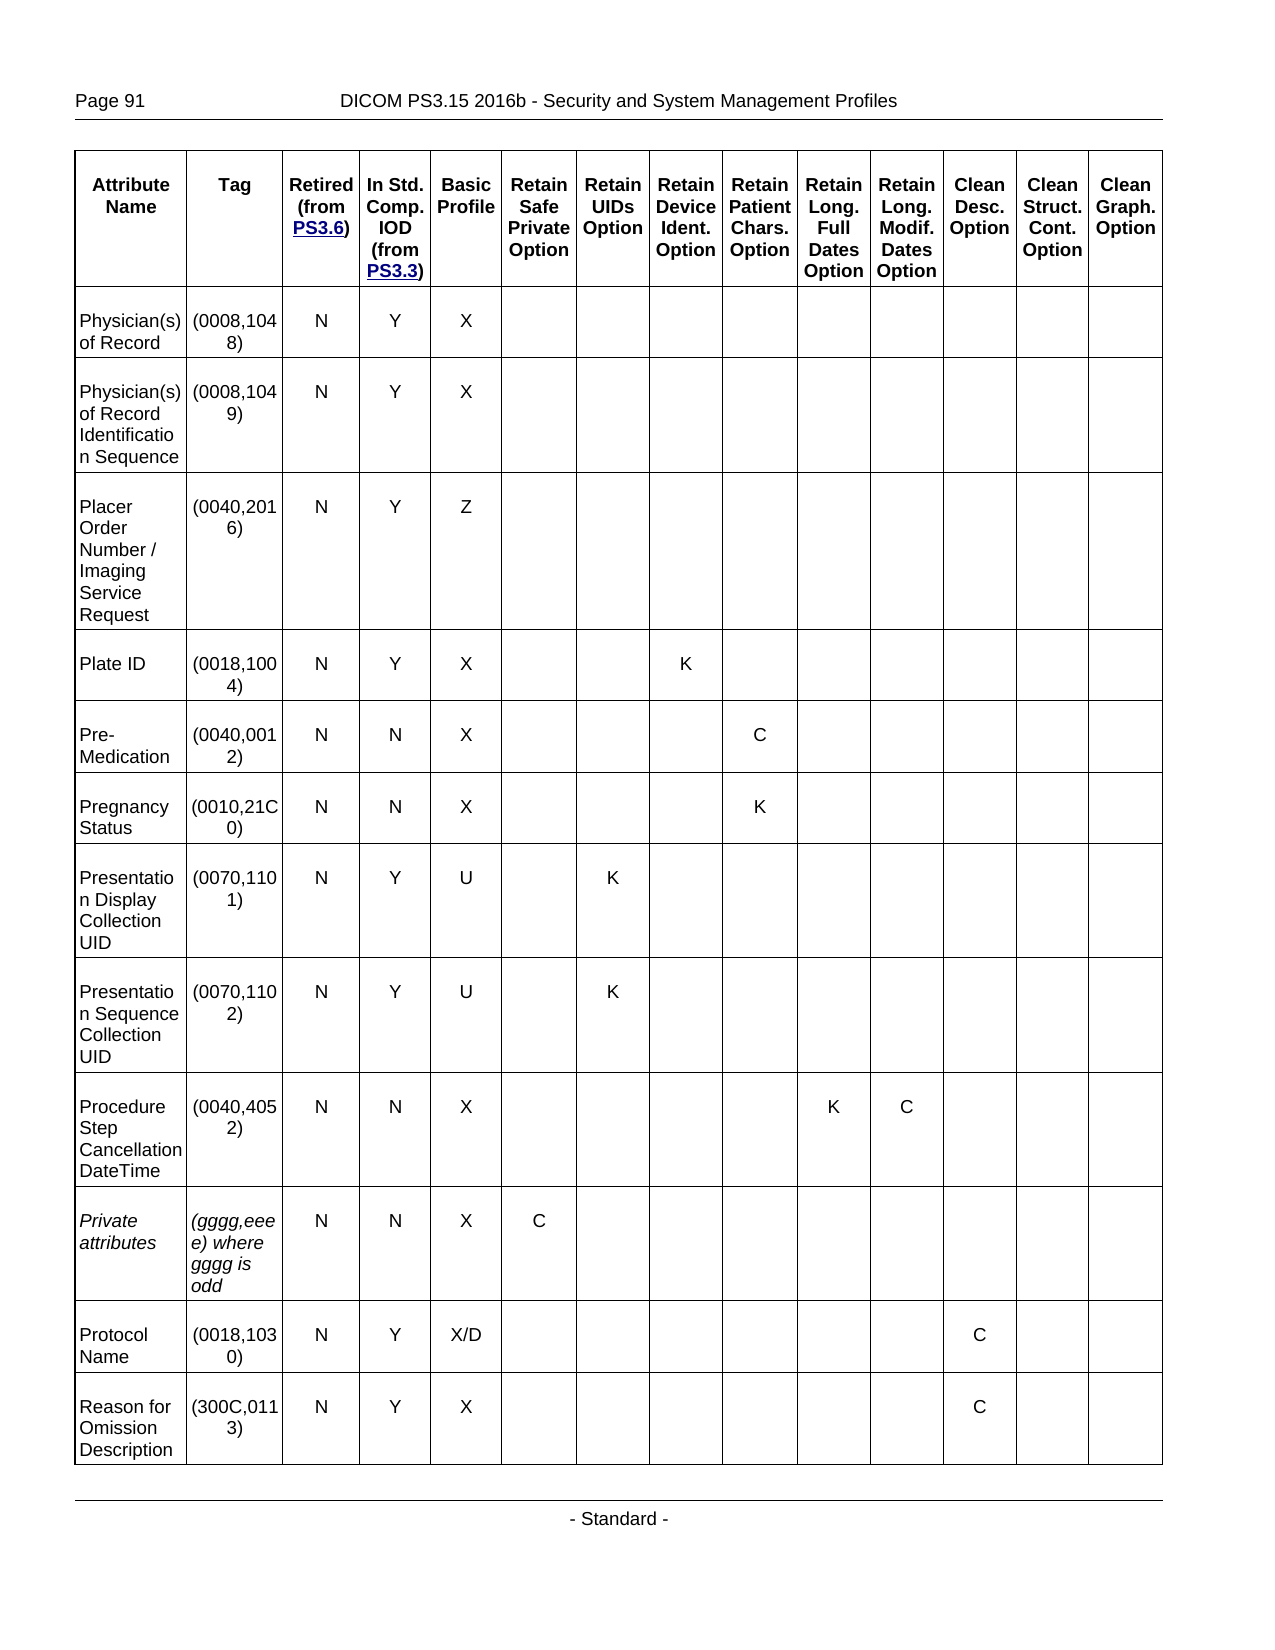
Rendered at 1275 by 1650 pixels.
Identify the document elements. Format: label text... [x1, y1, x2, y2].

table_cell [871, 630, 943, 700]
table_cell K [650, 630, 722, 700]
table_cell N [283, 630, 359, 700]
table_cell [944, 1073, 1016, 1186]
table_cell [723, 287, 797, 357]
table_cell [502, 1373, 576, 1464]
table_cell Private attributes [76, 1187, 186, 1300]
table_cell [650, 844, 722, 957]
table_cell [798, 630, 870, 700]
table_cell [650, 1073, 722, 1186]
table_cell [723, 844, 797, 957]
table_header Retain Device Ident. Option [650, 151, 722, 286]
table_cell [577, 473, 649, 629]
table_cell N [283, 287, 359, 357]
table_cell [650, 701, 722, 772]
table_cell [944, 1187, 1016, 1300]
table_cell [650, 773, 722, 843]
table_cell (0040,0012) [187, 701, 282, 772]
table_cell X [431, 1187, 501, 1300]
table_cell (0040,4052) [187, 1073, 282, 1186]
table_cell [502, 1301, 576, 1372]
table_cell [577, 1073, 649, 1186]
table_cell X [431, 287, 501, 357]
table_cell [502, 844, 576, 957]
table_cell [1017, 630, 1088, 700]
table_cell Placer Order Number / Imaging Service Request [76, 473, 186, 629]
table_cell C [944, 1301, 1016, 1372]
table_cell [798, 844, 870, 957]
table_cell [650, 1187, 722, 1300]
table_cell X [431, 358, 501, 472]
table_cell [944, 773, 1016, 843]
table_cell Y [360, 958, 430, 1072]
table_cell [944, 630, 1016, 700]
table_cell N [283, 358, 359, 472]
table_cell [1089, 1373, 1162, 1464]
table_cell [1089, 473, 1162, 629]
table_cell C [944, 1373, 1016, 1464]
table_header In Std. Comp. IOD (from PS3.3) [360, 151, 430, 286]
table_cell N [283, 958, 359, 1072]
table_cell N [283, 773, 359, 843]
table_cell X/D [431, 1301, 501, 1372]
table_cell (0008,1049) [187, 358, 282, 472]
table_cell Presentation Sequence Collection UID [76, 958, 186, 1072]
table_cell [577, 773, 649, 843]
table_cell Plate ID [76, 630, 186, 700]
table_cell [1089, 958, 1162, 1072]
table_cell [502, 1073, 576, 1186]
table_cell C [723, 701, 797, 772]
table_cell (0008,1048) [187, 287, 282, 357]
table_cell K [577, 844, 649, 957]
table_cell [577, 701, 649, 772]
table_cell Y [360, 844, 430, 957]
table_header Clean Struct. Cont. Option [1017, 151, 1088, 286]
table_cell N [283, 473, 359, 629]
table_cell U [431, 844, 501, 957]
table_cell N [283, 1073, 359, 1186]
table_cell N [283, 1373, 359, 1464]
table_cell (0018,1004) [187, 630, 282, 700]
table_cell [1089, 844, 1162, 957]
table_cell [723, 1301, 797, 1372]
table_cell [871, 773, 943, 843]
table_cell [1089, 358, 1162, 472]
table_cell X [431, 773, 501, 843]
table_cell C [871, 1073, 943, 1186]
table_cell Y [360, 630, 430, 700]
table_cell N [283, 1187, 359, 1300]
table_cell [1089, 630, 1162, 700]
table_cell X [431, 1073, 501, 1186]
table_cell [798, 287, 870, 357]
table_cell [1017, 773, 1088, 843]
table_cell [1017, 958, 1088, 1072]
table_cell [871, 701, 943, 772]
table_cell [1017, 701, 1088, 772]
table_header Retain Long. Modif. Dates Option [871, 151, 943, 286]
table_cell [871, 473, 943, 629]
table_cell [798, 958, 870, 1072]
table_cell [723, 1373, 797, 1464]
table_cell Pregnancy Status [76, 773, 186, 843]
table_cell N [283, 1301, 359, 1372]
table_cell [944, 473, 1016, 629]
table_header Retain Patient Chars. Option [723, 151, 797, 286]
table_cell [871, 1187, 943, 1300]
table_cell [577, 1373, 649, 1464]
table_cell U [431, 958, 501, 1072]
table_cell [723, 630, 797, 700]
table_cell [871, 844, 943, 957]
table_cell [650, 1301, 722, 1372]
table_cell [502, 287, 576, 357]
table_cell [577, 1187, 649, 1300]
table_cell [1017, 1073, 1088, 1186]
table_cell (0070,1101) [187, 844, 282, 957]
table_cell (0018,1030) [187, 1301, 282, 1372]
table_cell [1017, 1301, 1088, 1372]
table_cell [723, 958, 797, 1072]
table_header Tag [187, 151, 282, 286]
table_cell [502, 701, 576, 772]
table_cell [944, 958, 1016, 1072]
table_cell [1089, 1187, 1162, 1300]
table_cell [1017, 473, 1088, 629]
table_cell [1017, 358, 1088, 472]
table_cell K [577, 958, 649, 1072]
table_cell (300C,0113) [187, 1373, 282, 1464]
table_cell N [283, 844, 359, 957]
table_cell C [502, 1187, 576, 1300]
table_cell Z [431, 473, 501, 629]
table_cell N [360, 1187, 430, 1300]
table_cell (0070,1102) [187, 958, 282, 1072]
table_header Retain Long. Full Dates Option [798, 151, 870, 286]
table_cell Reason for Omission Description [76, 1373, 186, 1464]
table_cell (0010,21C0) [187, 773, 282, 843]
table_cell [650, 1373, 722, 1464]
table_cell Physician(s) of Record Identification Sequence [76, 358, 186, 472]
table_cell [1089, 1073, 1162, 1186]
table_cell N [360, 773, 430, 843]
table_cell [650, 473, 722, 629]
table_cell X [431, 630, 501, 700]
table_cell [798, 358, 870, 472]
table_cell [944, 358, 1016, 472]
table_header Retain UIDs Option [577, 151, 649, 286]
table_header Clean Desc. Option [944, 151, 1016, 286]
table_cell [798, 1301, 870, 1372]
table_cell [650, 958, 722, 1072]
table_cell Y [360, 287, 430, 357]
table_cell Procedure Step Cancellation DateTime [76, 1073, 186, 1186]
table_cell [502, 773, 576, 843]
table_cell [723, 358, 797, 472]
table_cell [944, 287, 1016, 357]
table_cell [1089, 701, 1162, 772]
table_cell Protocol Name [76, 1301, 186, 1372]
table_header Retired (from PS3.6) [283, 151, 359, 286]
table_cell [502, 958, 576, 1072]
table_cell [502, 358, 576, 472]
table_cell [1089, 1301, 1162, 1372]
table_cell N [360, 701, 430, 772]
table_cell [1017, 844, 1088, 957]
table_cell [650, 287, 722, 357]
table_cell [871, 358, 943, 472]
table_cell Presentation Display Collection UID [76, 844, 186, 957]
table_cell Pre-Medication [76, 701, 186, 772]
table_cell [723, 1187, 797, 1300]
table_cell [1017, 287, 1088, 357]
table_cell [944, 701, 1016, 772]
table_cell [723, 473, 797, 629]
table_cell Y [360, 1373, 430, 1464]
table_cell [502, 630, 576, 700]
table_cell Y [360, 358, 430, 472]
table_cell [577, 287, 649, 357]
table_cell X [431, 1373, 501, 1464]
table_cell [871, 1373, 943, 1464]
table_cell [577, 358, 649, 472]
table_cell [577, 1301, 649, 1372]
table_cell [798, 1373, 870, 1464]
table_cell [944, 844, 1016, 957]
table_cell [502, 473, 576, 629]
table_cell X [431, 701, 501, 772]
table_cell Y [360, 1301, 430, 1372]
table_cell [723, 1073, 797, 1186]
table_cell N [283, 701, 359, 772]
table_cell (0040,2016) [187, 473, 282, 629]
table_header Clean Graph. Option [1089, 151, 1162, 286]
table_cell [798, 701, 870, 772]
table_cell [1089, 773, 1162, 843]
table_header Attribute Name [76, 151, 186, 286]
table_cell K [798, 1073, 870, 1186]
table_cell Y [360, 473, 430, 629]
table_cell [798, 773, 870, 843]
table_cell [1017, 1187, 1088, 1300]
table_cell (gggg,eeee) where gggg is odd [187, 1187, 282, 1300]
table_header Retain Safe Private Option [502, 151, 576, 286]
table_cell [798, 473, 870, 629]
table_cell N [360, 1073, 430, 1186]
table_header Basic Profile [431, 151, 501, 286]
table_cell [871, 287, 943, 357]
table_cell [871, 958, 943, 1072]
table_cell [798, 1187, 870, 1300]
table_cell K [723, 773, 797, 843]
table_cell [871, 1301, 943, 1372]
table_cell [1017, 1373, 1088, 1464]
table_cell [650, 358, 722, 472]
table_cell Physician(s) of Record [76, 287, 186, 357]
table_cell [1089, 287, 1162, 357]
table_cell [577, 630, 649, 700]
